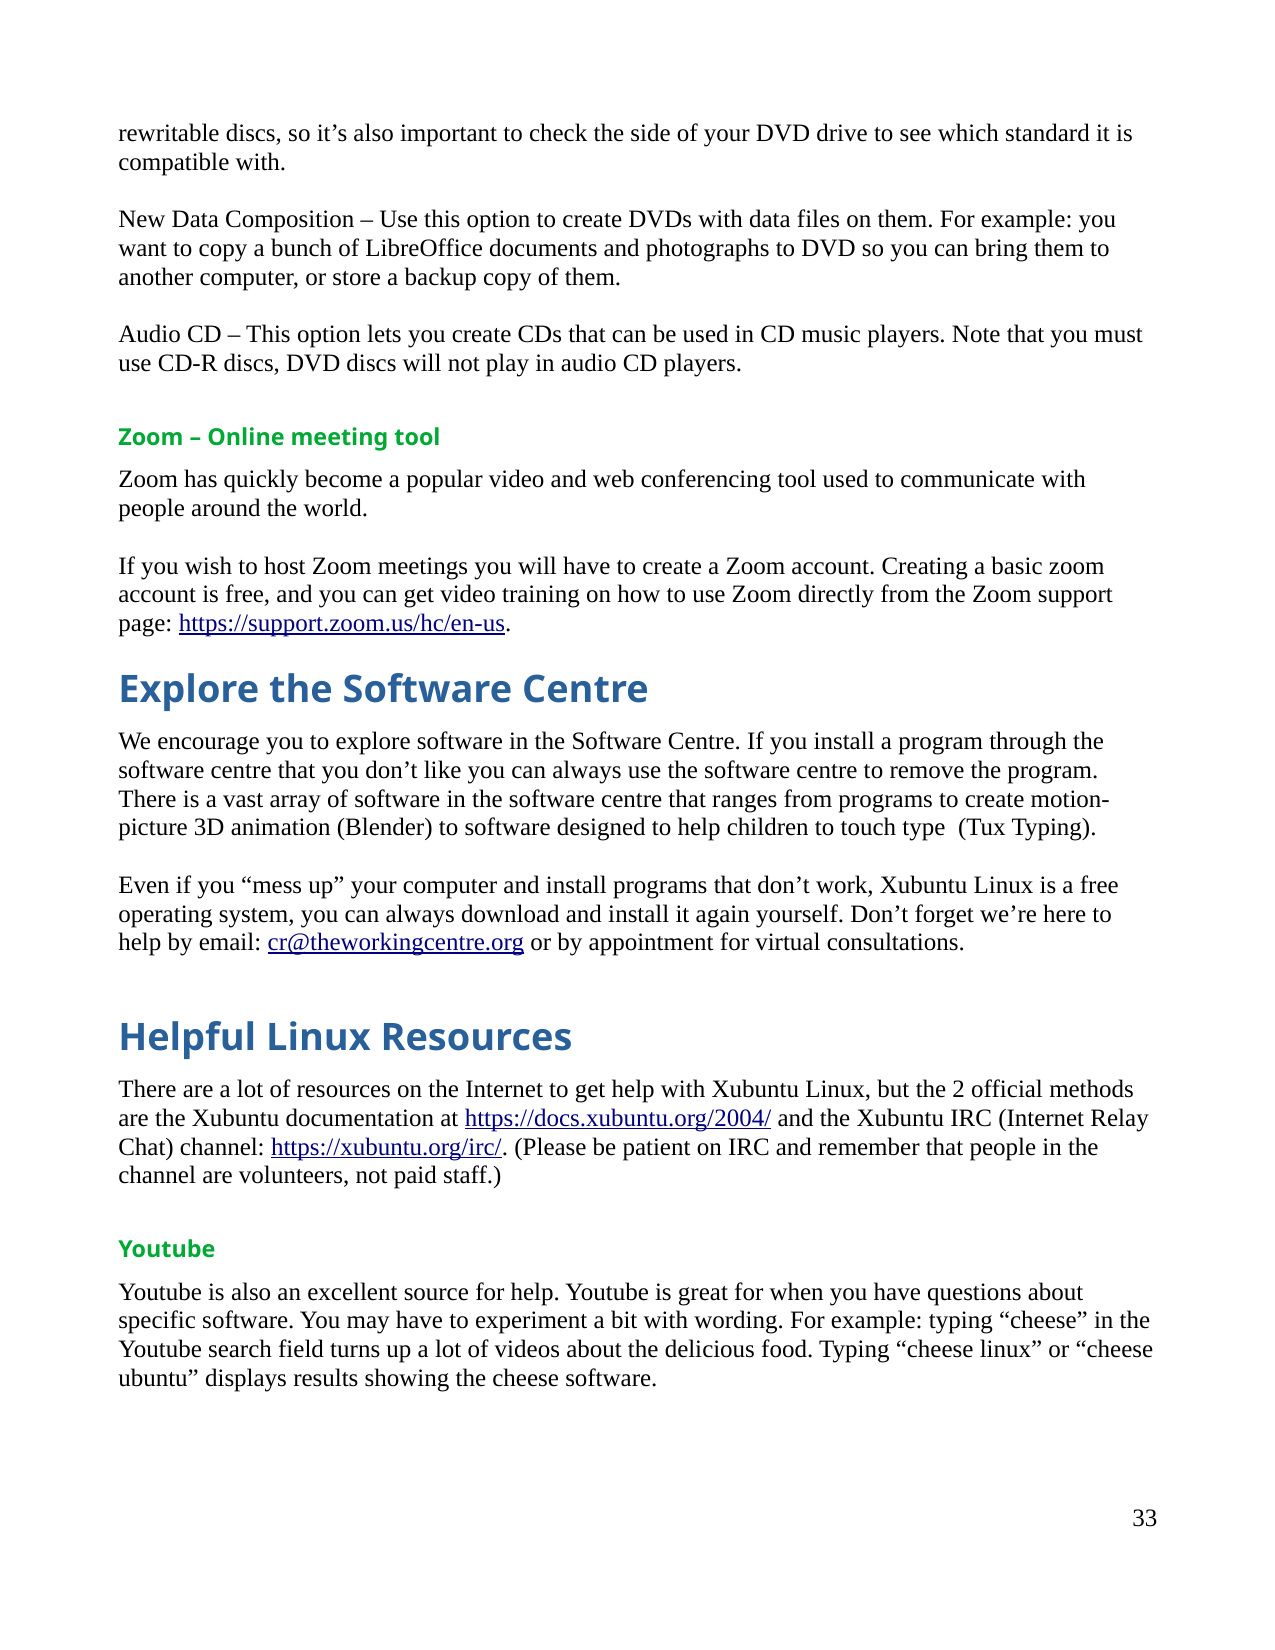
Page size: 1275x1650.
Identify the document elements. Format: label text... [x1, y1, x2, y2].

text Even if you “mess up” your computer and install programs that don’t work, Xubuntu Linux is a free operating system, you can always download and install it again yourself. Don’t forget we’re here to help by email: cr@theworkingcentre.org or by appointment for virtual consultations. [118, 870, 1157, 956]
text Youtube is also an excellent source for help. Youtube is great for when you have questions about specific software. You may have to experiment a bit with wording. For example: typing “cheese” in the Youtube search field turns up a lot of videos about the delicious food. Typing “cheese linux” or “cheese ubuntu” displays results showing the cheese software. [118, 1277, 1157, 1392]
text Audio CD – This option lets you create CDs that can be used in CD music players. Note that you must use CD-R discs, DVD discs will not play in audio CD players. [118, 319, 1157, 377]
text Zoom has quickly become a popular video and web conferencing tool used to communicate with people around the world. [118, 464, 1157, 522]
text If you wish to host Zoom meetings you will have to create a Zoom account. Creating a basic zoom account is free, and you can get video training on how to use Zoom directly from the Zoom support page: https://support.zoom.us/hc/en-us. [118, 551, 1157, 637]
text rewritable discs, so it’s also important to check the side of your DVD drive to see which standard it is compatible with. [118, 118, 1157, 176]
subtitle Youtube [118, 1232, 1157, 1264]
text We encourage you to explore software in the Software Centre. If you install a program through the software centre that you don’t like you can always use the software centre to remove the program. There is a vast array of software in the software centre that ranges from programs to create motion-picture 3D animation (Blender) to software designed to help children to touch type (Tux Typing). [118, 726, 1157, 841]
subtitle Helpful Linux Resources [118, 1010, 1157, 1062]
subtitle Zoom – Online meeting tool [118, 420, 1157, 452]
subtitle Explore the Software Centre [118, 662, 1157, 714]
text There are a lot of resources on the Internet to get help with Xubuntu Linux, but the 2 official methods are the Xubuntu documentation at https://docs.xubuntu.org/2004/ and the Xubuntu IRC (Internet Relay Chat) channel: https://xubuntu.org/irc/. (Please be patient on IRC and remember that people in the channel are volunteers, not paid staff.) [118, 1074, 1157, 1189]
text New Data Composition – Use this option to create DVDs with data files on them. For example: you want to copy a bunch of LibreOffice documents and photographs to DVD so you can bring them to another computer, or store a backup copy of them. [118, 204, 1157, 291]
